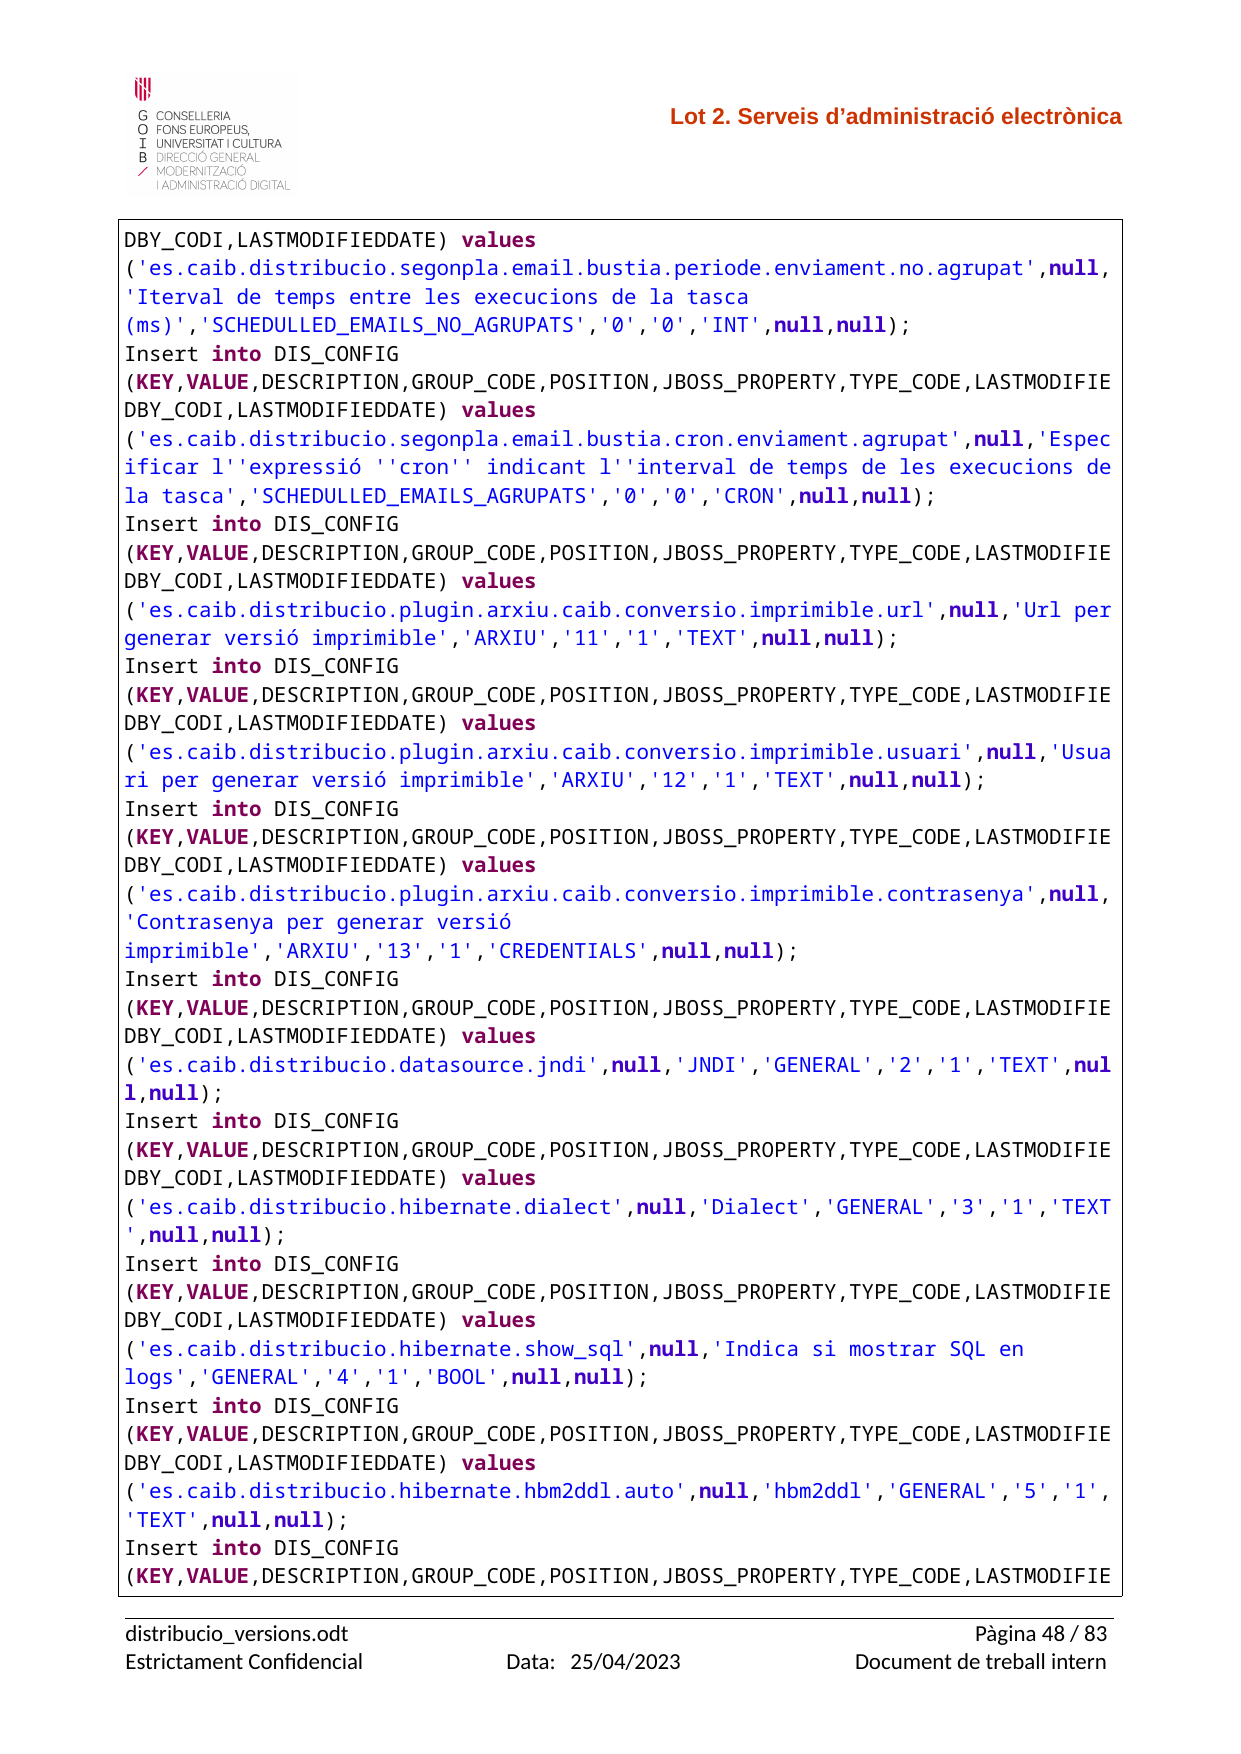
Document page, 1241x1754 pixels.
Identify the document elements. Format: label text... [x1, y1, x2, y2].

table_header DBY_CODI,LASTMODIFIEDDATE) values ('es.caib.distribucio.segonpla.email.bustia.periode.enviament.no.agrupat',null,'Iterval de temps entre les execucions de la tasca (ms)','SCHEDULLED_EMAILS_NO_AGRUPATS','0','0','INT',null,null); Insert into DIS_CONFIG (KEY,VALUE,DESCRIPTION,GROUP_CODE,POSITION,JBOSS_PROPERTY,TYPE_CODE,LASTMODIFIEDBY_CODI,LASTMODIFIEDDATE) values ('es.caib.distribucio.segonpla.email.bustia.cron.enviament.agrupat',null,'Especificar l''expressió ''cron'' indicant l''interval de temps de les execucions de la tasca','SCHEDULLED_EMAILS_AGRUPATS','0','0','CRON',null,null); Insert into DIS_CONFIG (KEY,VALUE,DESCRIPTION,GROUP_CODE,POSITION,JBOSS_PROPERTY,TYPE_CODE,LASTMODIFIEDBY_CODI,LASTMODIFIEDDATE) values ('es.caib.distribucio.plugin.arxiu.caib.conversio.imprimible.url',null,'Url per generar versió imprimible','ARXIU','11','1','TEXT',null,null); Insert into DIS_CONFIG (KEY,VALUE,DESCRIPTION,GROUP_CODE,POSITION,JBOSS_PROPERTY,TYPE_CODE,LASTMODIFIEDBY_CODI,LASTMODIFIEDDATE) values ('es.caib.distribucio.plugin.arxiu.caib.conversio.imprimible.usuari',null,'Usuari per generar versió imprimible','ARXIU','12','1','TEXT',null,null); Insert into DIS_CONFIG (KEY,VALUE,DESCRIPTION,GROUP_CODE,POSITION,JBOSS_PROPERTY,TYPE_CODE,LASTMODIFIEDBY_CODI,LASTMODIFIEDDATE) values ('es.caib.distribucio.plugin.arxiu.caib.conversio.imprimible.contrasenya',null,'Contrasenya per generar versió imprimible','ARXIU','13','1','CREDENTIALS',null,null); Insert into DIS_CONFIG (KEY,VALUE,DESCRIPTION,GROUP_CODE,POSITION,JBOSS_PROPERTY,TYPE_CODE,LASTMODIFIEDBY_CODI,LASTMODIFIEDDATE) values ('es.caib.distribucio.datasource.jndi',null,'JNDI','GENERAL','2','1','TEXT',null,null); Insert into DIS_CONFIG (KEY,VALUE,DESCRIPTION,GROUP_CODE,POSITION,JBOSS_PROPERTY,TYPE_CODE,LASTMODIFIEDBY_CODI,LASTMODIFIEDDATE) values ('es.caib.distribucio.hibernate.dialect',null,'Dialect','GENERAL','3','1','TEXT',null,null); Insert into DIS_CONFIG (KEY,VALUE,DESCRIPTION,GROUP_CODE,POSITION,JBOSS_PROPERTY,TYPE_CODE,LASTMODIFIEDBY_CODI,LASTMODIFIEDDATE) values ('es.caib.distribucio.hibernate.show_sql',null,'Indica si mostrar SQL en logs','GENERAL','4','1','BOOL',null,null); Insert into DIS_CONFIG (KEY,VALUE,DESCRIPTION,GROUP_CODE,POSITION,JBOSS_PROPERTY,TYPE_CODE,LASTMODIFIEDBY_CODI,LASTMODIFIEDDATE) values ('es.caib.distribucio.hibernate.hbm2ddl.auto',null,'hbm2ddl','GENERAL','5','1','TEXT',null,null); Insert into DIS_CONFIG (KEY,VALUE,DESCRIPTION,GROUP_CODE,POSITION,JBOSS_PROPERTY,TYPE_CODE,LASTMODIFIE [119, 220, 1122, 1596]
picture [126, 70, 299, 197]
